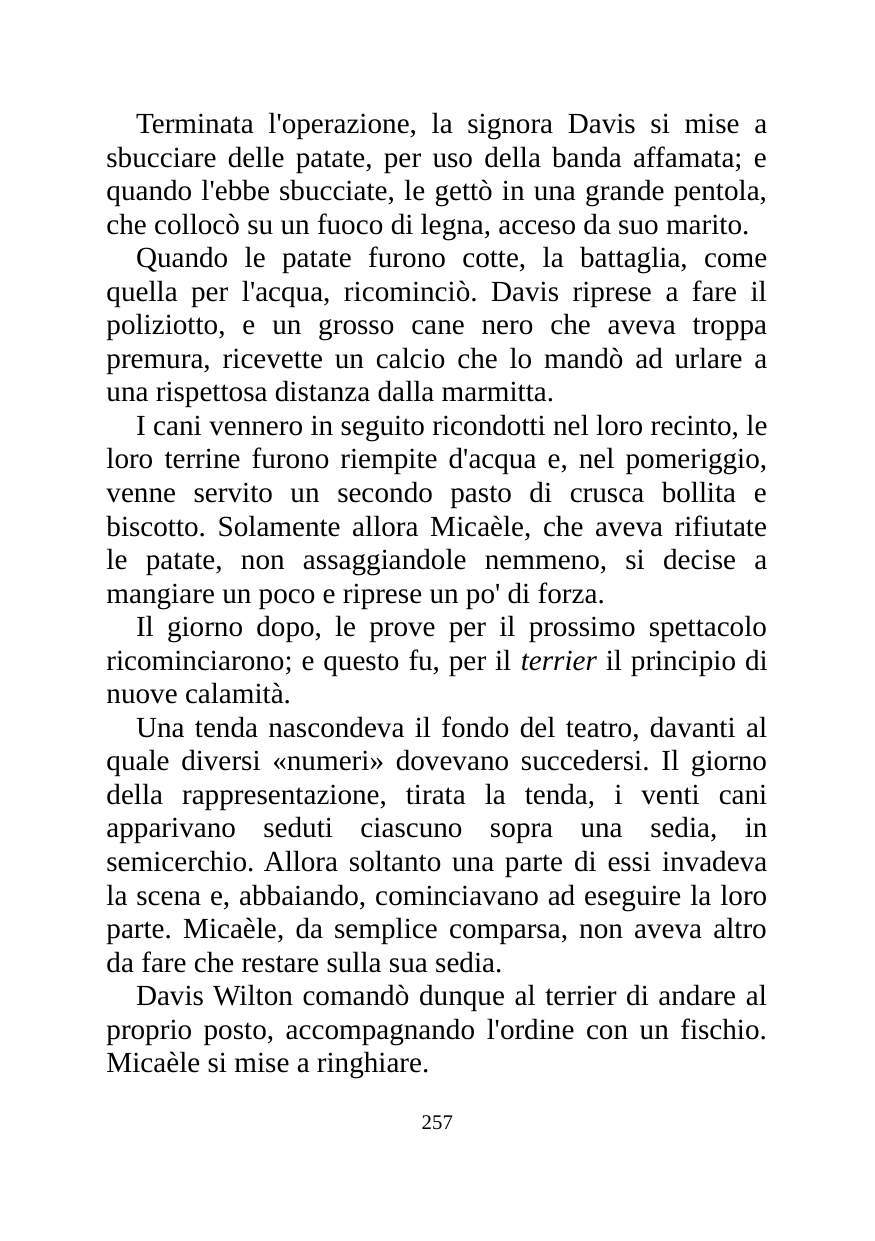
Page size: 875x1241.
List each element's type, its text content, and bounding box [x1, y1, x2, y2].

text Quando le patate furono cotte, la battaglia, come quella per l'acqua, ricominciò. Davis riprese a fare il poliziotto, e un grosso cane nero che aveva troppa premura, ricevette un calcio che lo mandò ad urlare a una rispettosa distanza dalla marmitta. [106, 240, 768, 408]
text Davis Wilton comandò dunque al terrier di andare al proprio posto, accompagnando l'ordine con un fischio. Micaèle si mise a ringhiare. [106, 978, 768, 1079]
text I cani vennero in seguito ricondotti nel loro recinto, le loro terrine furono riempite d'acqua e, nel pomeriggio, venne servito un secondo pasto di crusca bollita e biscotto. Solamente allora Micaèle, che aveva rifiutate le patate, non assaggiandole nemmeno, si decise a mangiare un poco e riprese un po' di forza. [106, 408, 768, 609]
text Terminata l'operazione, la signora Davis si mise a sbucciare delle patate, per uso della banda affamata; e quando l'ebbe sbucciate, le gettò in una grande pentola, che collocò su un fuoco di legna, acceso da suo marito. [106, 106, 768, 240]
text Il giorno dopo, le prove per il prossimo spettacolo ricominciarono; e questo fu, per il terrier il principio di nuove calamità. [106, 609, 768, 710]
text Una tenda nascondeva il fondo del teatro, davanti al quale diversi «numeri» dovevano succedersi. Il giorno della rappresentazione, tirata la tenda, i venti cani apparivano seduti ciascuno sopra una sedia, in semicerchio. Allora soltanto una parte di essi invadeva la scena e, abbaiando, cominciavano ad eseguire la loro parte. Micaèle, da semplice comparsa, non aveva altro da fare che restare sulla sua sedia. [106, 710, 768, 978]
